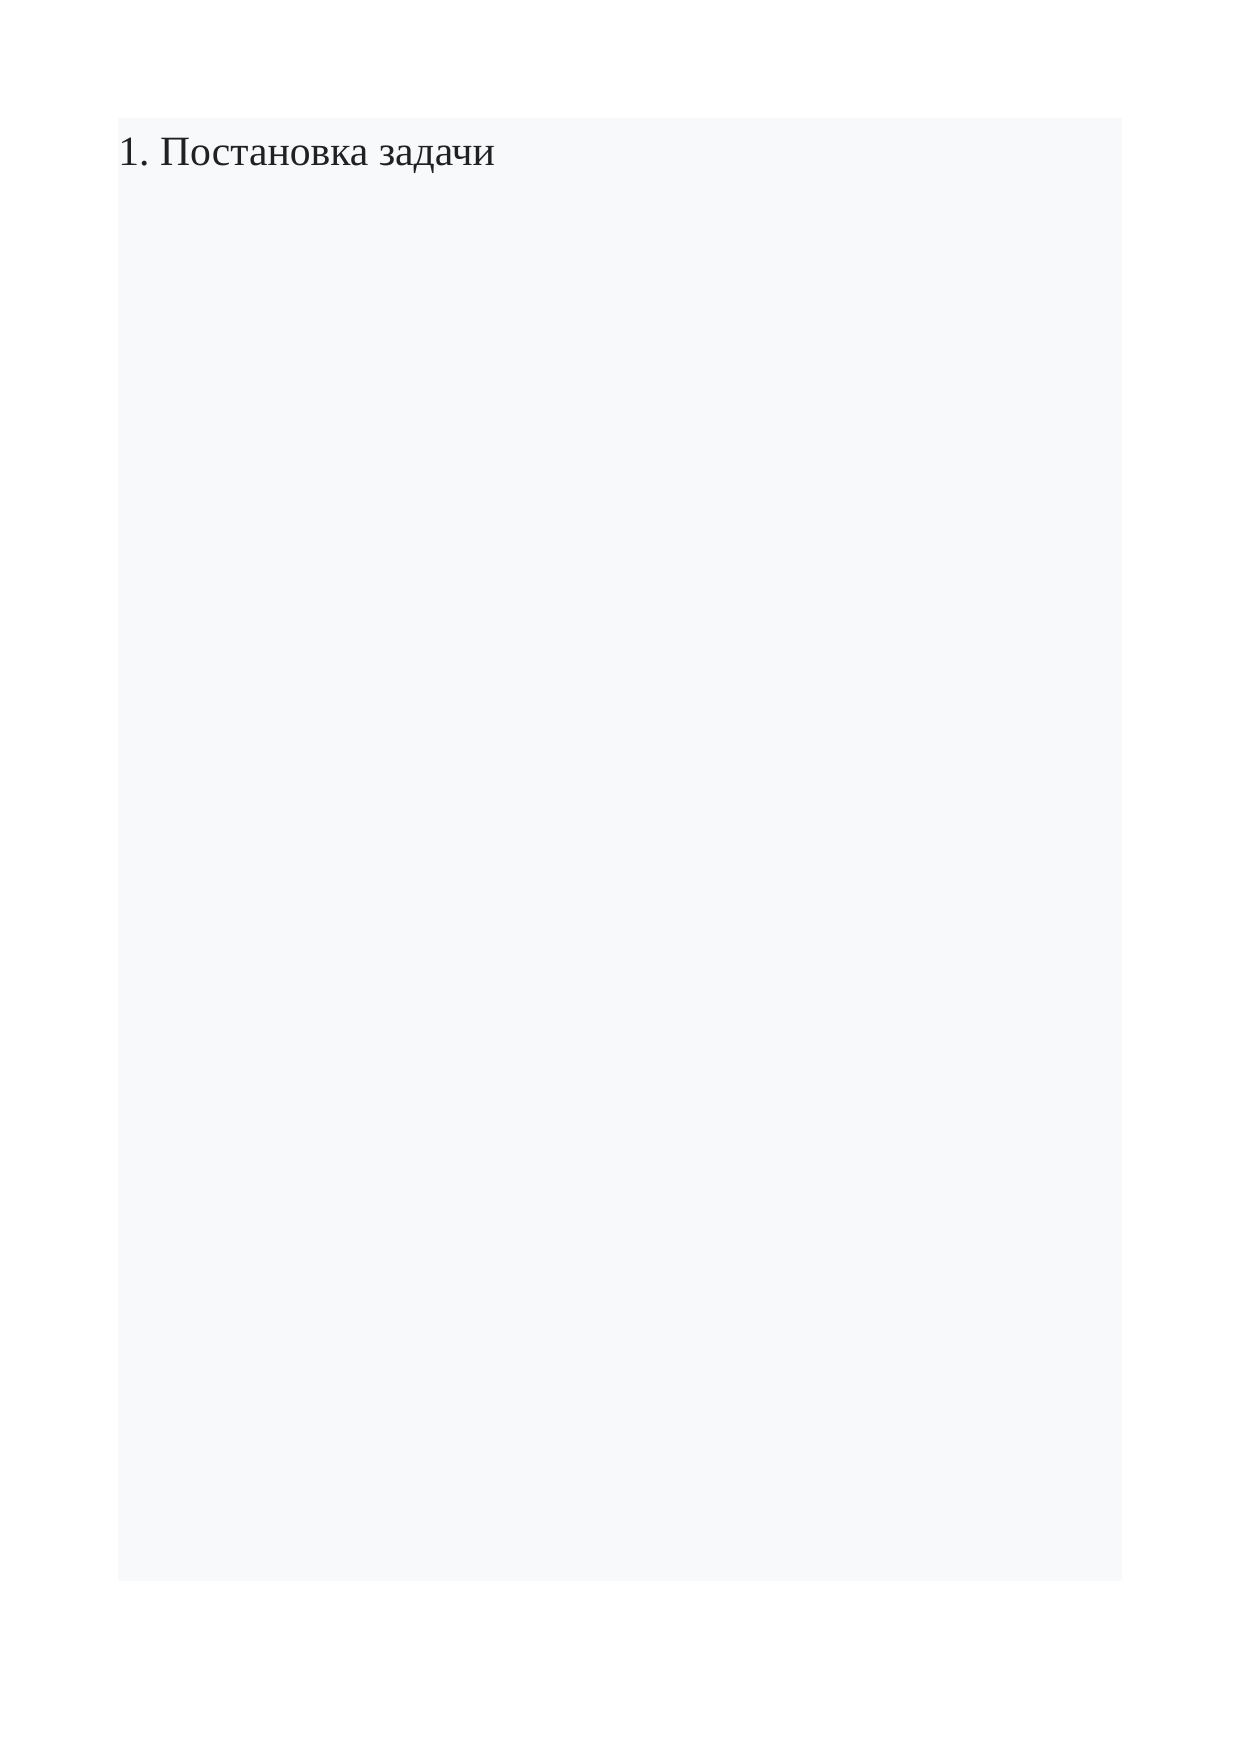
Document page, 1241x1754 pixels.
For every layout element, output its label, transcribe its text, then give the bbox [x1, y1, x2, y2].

text 1. Постановка задачи [118, 118, 1122, 174]
